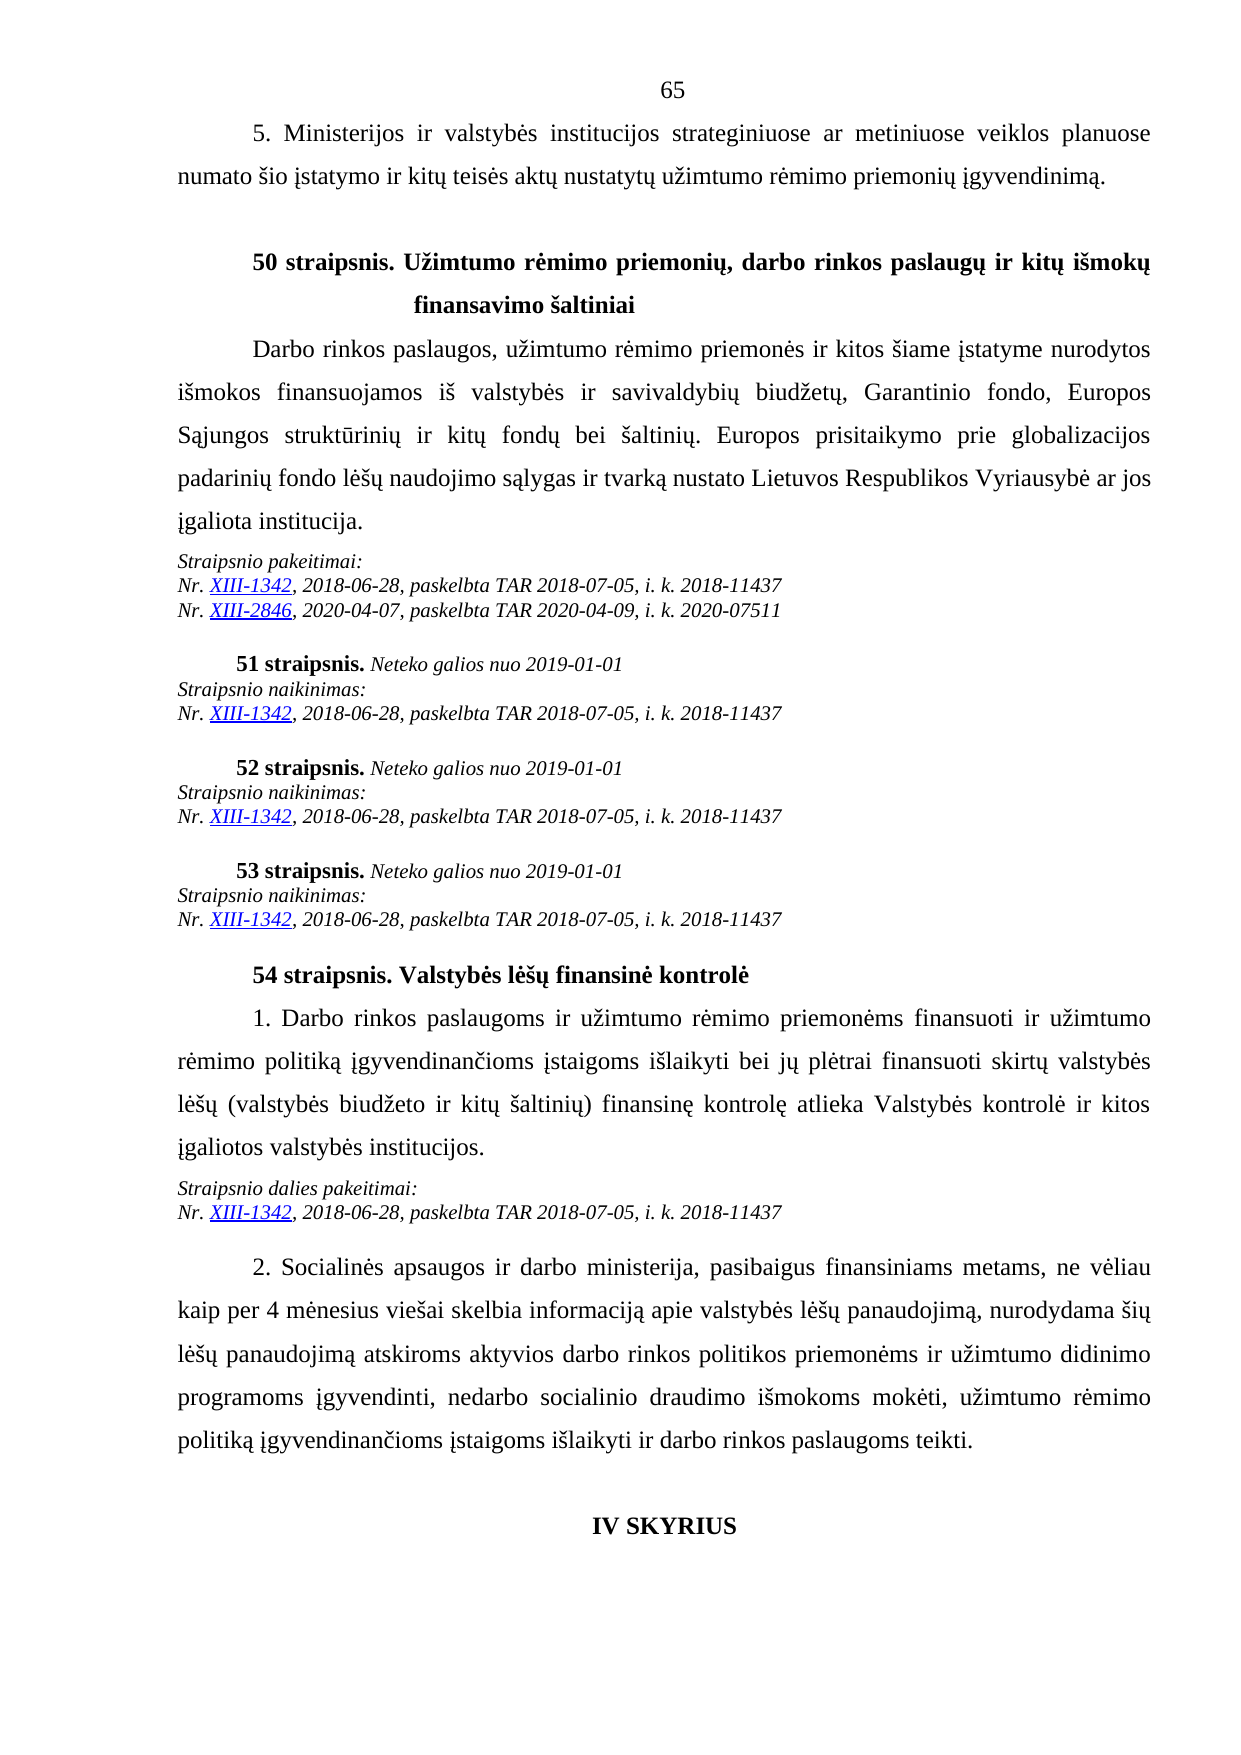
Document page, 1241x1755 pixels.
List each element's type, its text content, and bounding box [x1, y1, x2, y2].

text 52 straipsnis. Neteko galios nuo 2019-01-01 [177, 753, 1152, 780]
text Straipsnio naikinimas: [177, 677, 1152, 701]
text 50 straipsnis. Užimtumo rėmimo priemonių, darbo rinkos paslaugų ir kitų išmokų finansavimo šaltiniai [252, 247, 1152, 319]
text Nr. XIII-1342, 2018-06-28, paskelbta TAR 2018-07-05, i. k. 2018-11437 [177, 1200, 1152, 1224]
text 53 straipsnis. Neteko galios nuo 2019-01-01 [177, 857, 1152, 883]
text IV SKYRIUS [177, 1511, 1152, 1540]
text Straipsnio naikinimas: [177, 780, 1152, 804]
text Straipsnio dalies pakeitimai: [177, 1176, 1152, 1200]
text 5. Ministerijos ir valstybės institucijos strateginiuose ar metiniuose veiklos planuose numato šio įstatymo ir kitų teisės aktų nustatytų užimtumo rėmimo priemonių įgyvendinimą. [177, 118, 1152, 190]
text 1. Darbo rinkos paslaugoms ir užimtumo rėmimo priemonėms finansuoti ir užimtumo rėmimo politiką įgyvendinančioms įstaigoms išlaikyti bei jų plėtrai finansuoti skirtų valstybės lėšų (valstybės biudžeto ir kitų šaltinių) finansinę kontrolę atlieka Valstybės kontrolė ir kitos įgaliotos valstybės institucijos. [177, 1003, 1152, 1161]
text Nr. XIII-1342, 2018-06-28, paskelbta TAR 2018-07-05, i. k. 2018-11437 [177, 573, 1152, 597]
text Straipsnio naikinimas: [177, 883, 1152, 907]
text 2. Socialinės apsaugos ir darbo ministerija, pasibaigus finansiniams metams, ne vėliau kaip per 4 mėnesius viešai skelbia informaciją apie valstybės lėšų panaudojimą, nurodydama šių lėšų panaudojimą atskiroms aktyvios darbo rinkos politikos priemonėms ir užimtumo didinimo programoms įgyvendinti, nedarbo socialinio draudimo išmokoms mokėti, užimtumo rėmimo politiką įgyvendinančioms įstaigoms išlaikyti ir darbo rinkos paslaugoms teikti. [177, 1252, 1152, 1454]
text 51 straipsnis. Neteko galios nuo 2019-01-01 [177, 650, 1152, 677]
text Nr. XIII-1342, 2018-06-28, paskelbta TAR 2018-07-05, i. k. 2018-11437 [177, 701, 1152, 725]
text Darbo rinkos paslaugos, užimtumo rėmimo priemonės ir kitos šiame įstatyme nurodytos išmokos finansuojamos iš valstybės ir savivaldybių biudžetų, Garantinio fondo, Europos Sąjungos struktūrinių ir kitų fondų bei šaltinių. Europos prisitaikymo prie globalizacijos padarinių fondo lėšų naudojimo sąlygas ir tvarką nustato Lietuvos Respublikos Vyriausybė ar jos įgaliota institucija. [177, 334, 1152, 535]
text Straipsnio pakeitimai: [177, 549, 1152, 573]
text Nr. XIII-1342, 2018-06-28, paskelbta TAR 2018-07-05, i. k. 2018-11437 [177, 804, 1152, 828]
text 54 straipsnis. Valstybės lėšų finansinė kontrolė [177, 960, 1152, 989]
text Nr. XIII-1342, 2018-06-28, paskelbta TAR 2018-07-05, i. k. 2018-11437 [177, 907, 1152, 931]
text Nr. XIII-2846, 2020-04-07, paskelbta TAR 2020-04-09, i. k. 2020-07511 [177, 597, 1152, 622]
